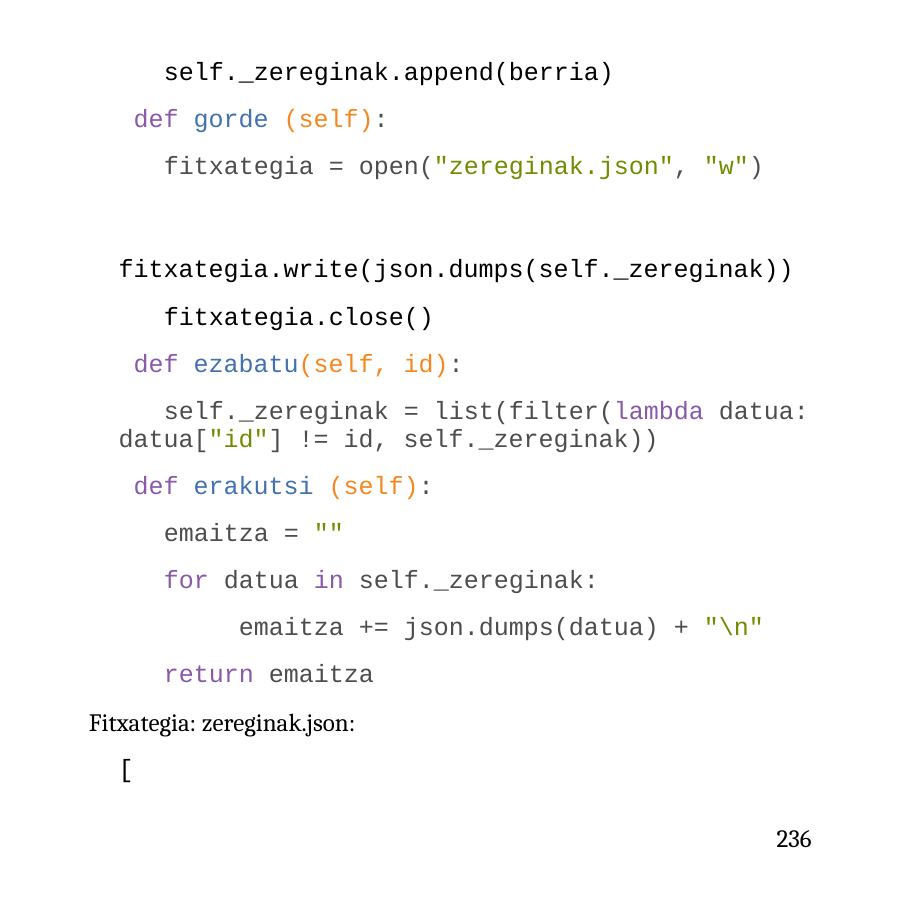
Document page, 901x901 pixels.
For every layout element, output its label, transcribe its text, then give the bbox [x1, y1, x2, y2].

text fitxategia.close() [118, 304, 811, 332]
text self._zereginak = list(filter(lambda datua: datua["id"] != id, self._zereginak)) [118, 398, 811, 455]
text fitxategia = open("zereginak.json", "w") [118, 153, 811, 182]
text self._zereginak.append(berria) [118, 59, 811, 87]
text return emaitza [118, 662, 811, 690]
text def ezabatu(self, id): [118, 351, 811, 379]
text def erakutsi (self): [118, 474, 811, 502]
text [ [118, 757, 811, 785]
text Fitxategia: zereginak.json: [89, 709, 811, 738]
text def gorde (self): [118, 106, 811, 134]
text for datua in self._zereginak: [118, 568, 811, 596]
text emaitza += json.dumps(datua) + "\n" [118, 615, 811, 643]
text fitxategia.write(json.dumps(self._zereginak)) [118, 200, 811, 285]
text emaitza = "" [118, 521, 811, 549]
